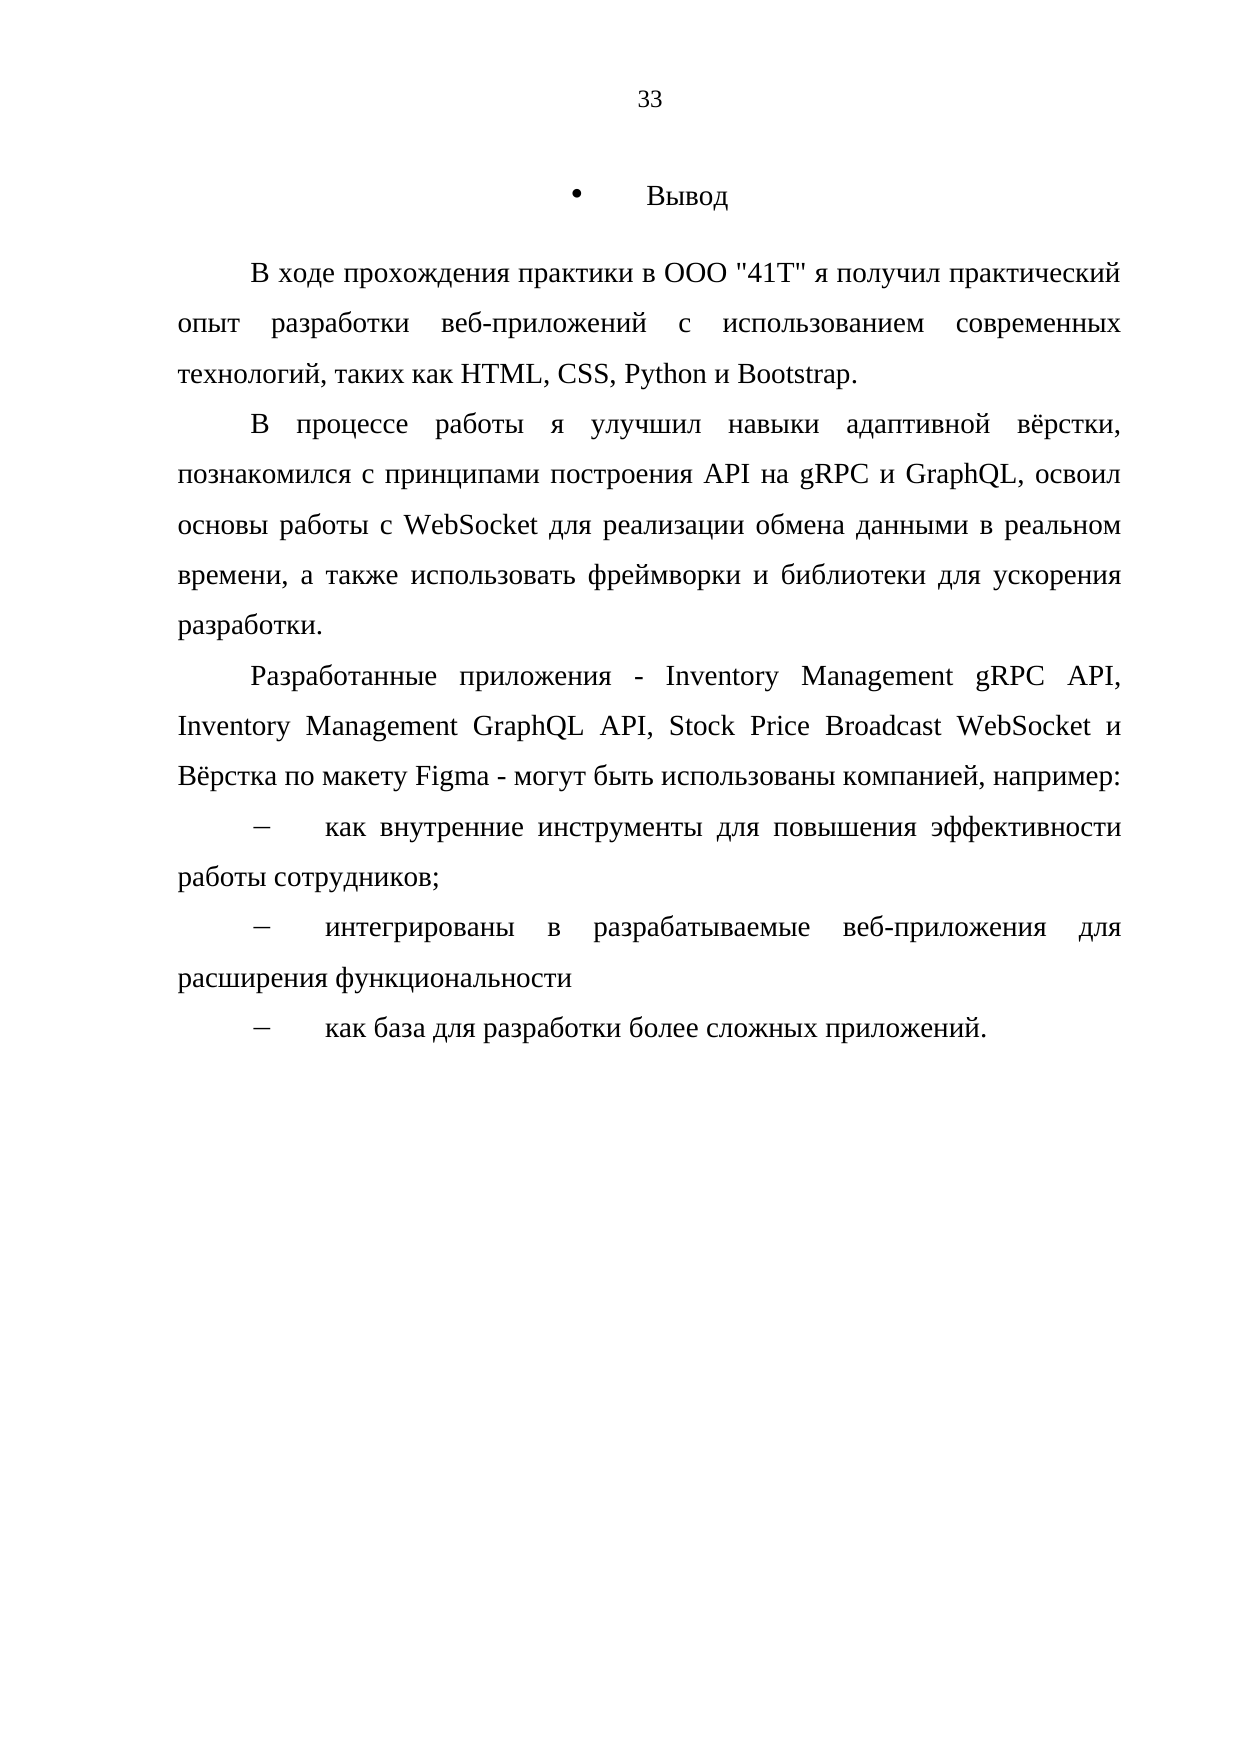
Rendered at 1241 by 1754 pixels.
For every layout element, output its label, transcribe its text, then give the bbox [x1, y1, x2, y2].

list как база для разработки более сложных приложений. [177, 1010, 1122, 1044]
list как внутренние инструменты для повышения эффективности работы сотрудников; [177, 809, 1122, 893]
list интегрированы в разрабатываемые веб-приложения для расширения функциональности [177, 909, 1122, 993]
list Вывод [177, 178, 1122, 213]
text Разработанные приложения - Inventory Management gRPC API, Inventory Management GraphQL API, Stock Price Broadcast WebSocket и Вёрстка по макету Figma - могут быть использованы компанией, например: [177, 658, 1122, 792]
text В процессе работы я улучшил навыки адаптивной вёрстки, познакомился с принципами построения API на gRPC и GraphQL, освоил основы работы с WebSocket для реализации обмена данными в реальном времени, а также использовать фреймворки и библиотеки для ускорения разработки. [177, 406, 1122, 641]
text В ходе прохождения практики в ООО "41T" я получил практический опыт разработки веб-приложений с использованием современных технологий, таких как HTML, CSS, Python и Bootstrap. [177, 255, 1122, 389]
